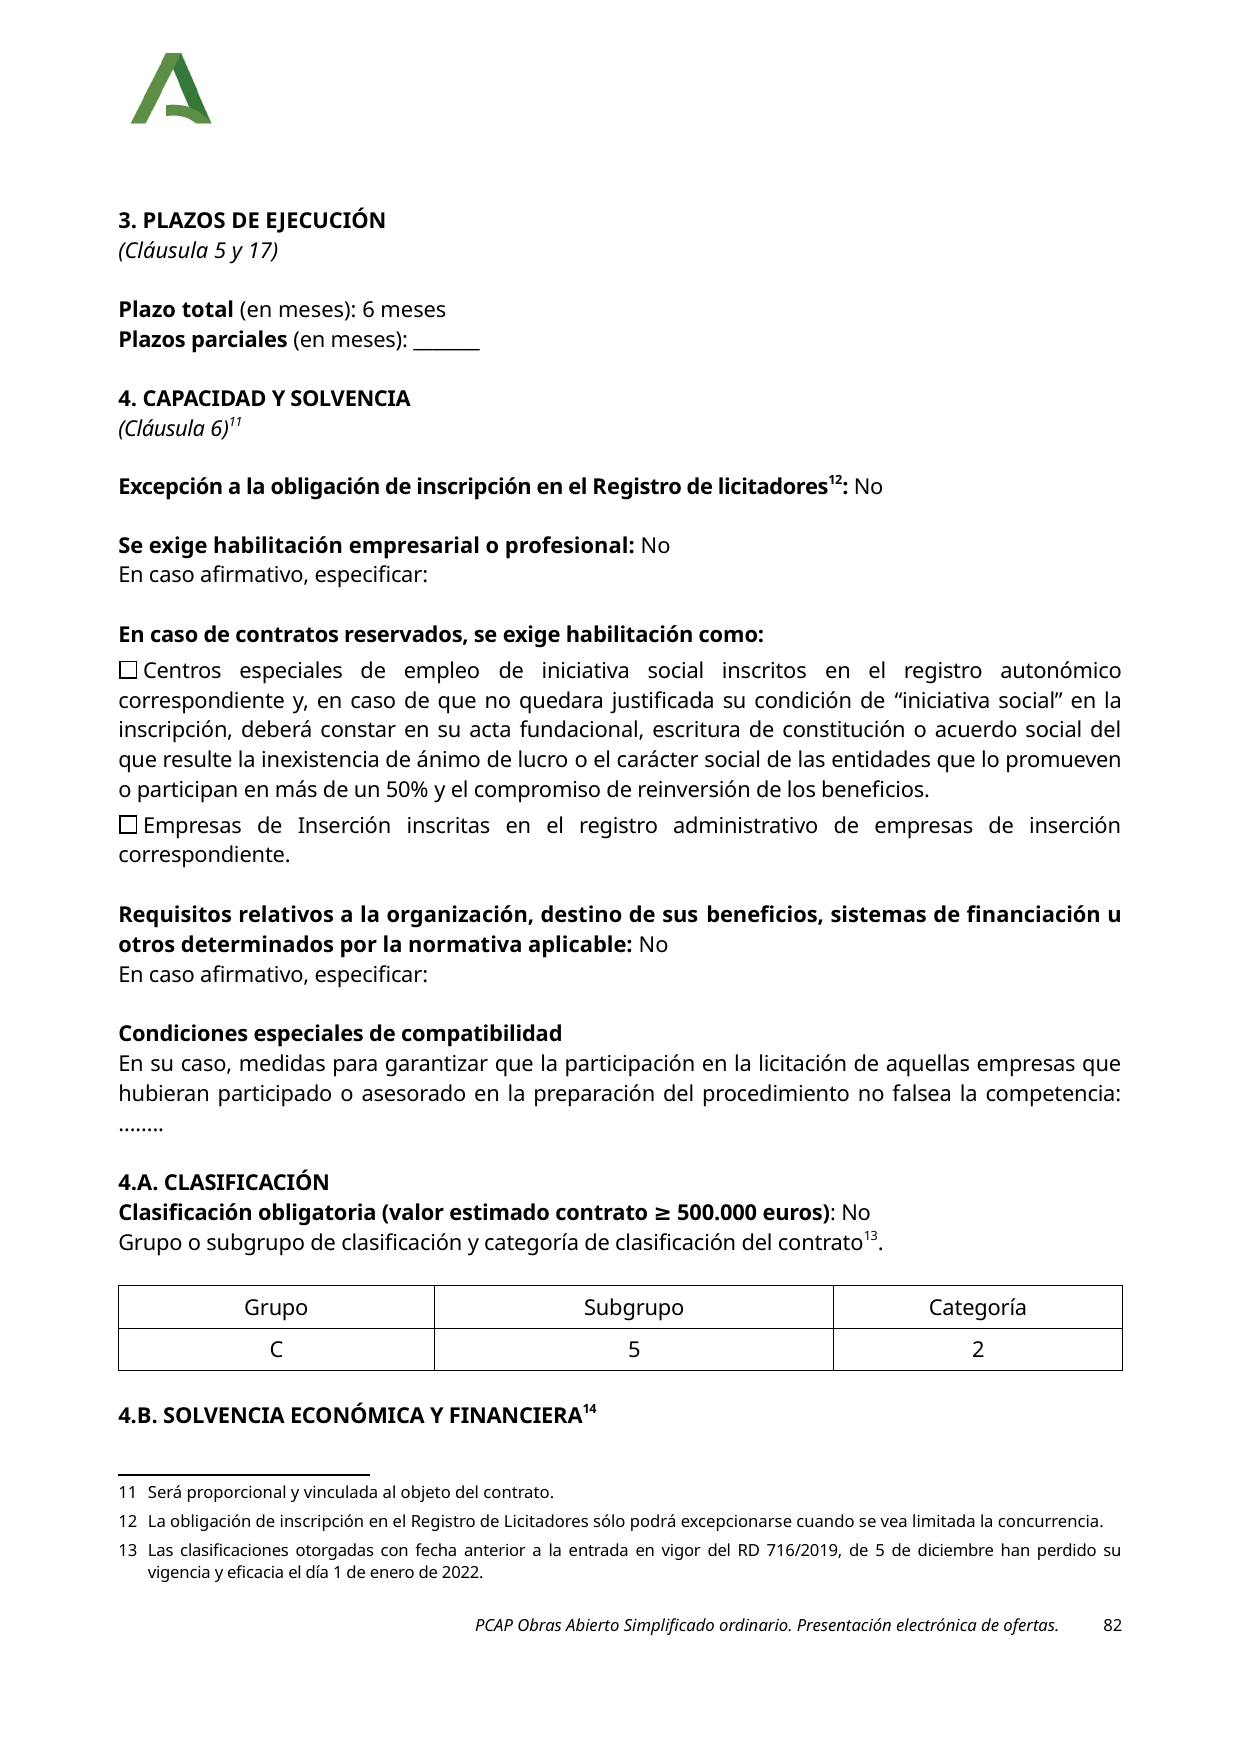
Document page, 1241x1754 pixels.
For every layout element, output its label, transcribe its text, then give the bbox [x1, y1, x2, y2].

table_header Categoría [834, 1286, 1122, 1328]
text Las clasificaciones otorgadas con fecha anterior a la entrada en vigor del RD 716/2019, de 5 de diciembre han perdido su vigencia y eficacia el día 1 de enero de 2022. [118, 1538, 1122, 1584]
text (Cláusula 6) [118, 413, 1122, 442]
text Plazo total (en meses): 6 meses [118, 294, 1122, 324]
text La obligación de inscripción en el Registro de Licitadores sólo podrá excepcionarse cuando se vea limitada la concurrencia. [118, 1509, 1122, 1532]
table_cell 5 [435, 1329, 833, 1370]
table_header Grupo [119, 1286, 434, 1328]
text Requisitos relativos a la organización, destino de sus beneficios, sistemas de financiación u otros determinados por la normativa aplicable: No [118, 899, 1122, 959]
text 3. PLAZOS DE EJECUCIÓN [118, 205, 1122, 235]
table_cell C [119, 1329, 434, 1370]
picture [127, 48, 216, 128]
text Se exige habilitación empresarial o profesional: No [118, 530, 1122, 559]
text En su caso, medidas para garantizar que la participación en la licitación de aquellas empresas que hubieran participado o asesorado en la preparación del procedimiento no falsea la competencia: …….. [118, 1048, 1122, 1137]
text En caso de contratos reservados, se exige habilitación como: [118, 619, 1122, 649]
text 4.A. CLASIFICACIÓN [118, 1167, 1122, 1197]
text Centros especiales de empleo de iniciativa social inscritos en el registro autonómico correspondiente y, en caso de que no quedara justificada su condición de “iniciativa social” en la inscripción, deberá constar en su acta fundacional, escritura de constitución o acuerdo social del que resulte la inexistencia de ánimo de lucro o el carácter social de las entidades que lo promueven o participan en más de un 50% y el compromiso de reinversión de los beneficios. [118, 655, 1122, 804]
text Excepción a la obligación de inscripción en el Registro de licitadores: No [118, 471, 1122, 501]
text Empresas de Inserción inscritas en el registro administrativo de empresas de inserción correspondiente. [118, 810, 1122, 869]
text En caso afirmativo, especificar: [118, 559, 1122, 589]
table_header Subgrupo [435, 1286, 833, 1328]
text 4. CAPACIDAD Y SOLVENCIA [118, 383, 1122, 413]
text Plazos parciales (en meses): _______ [118, 324, 1122, 354]
text Será proporcional y vinculada al objeto del contrato. [118, 1481, 1122, 1504]
text 4.B. SOLVENCIA ECONÓMICA Y FINANCIERA [118, 1400, 1122, 1429]
text Clasificación obligatoria (valor estimado contrato ≥ 500.000 euros): No [118, 1197, 1122, 1227]
text (Cláusula 5 y 17) [118, 235, 1122, 265]
text Condiciones especiales de compatibilidad [118, 1018, 1122, 1048]
text En caso afirmativo, especificar: [118, 959, 1122, 988]
text Grupo o subgrupo de clasificación y categoría de clasificación del contrato. [118, 1227, 1122, 1257]
table_cell 2 [834, 1329, 1122, 1370]
